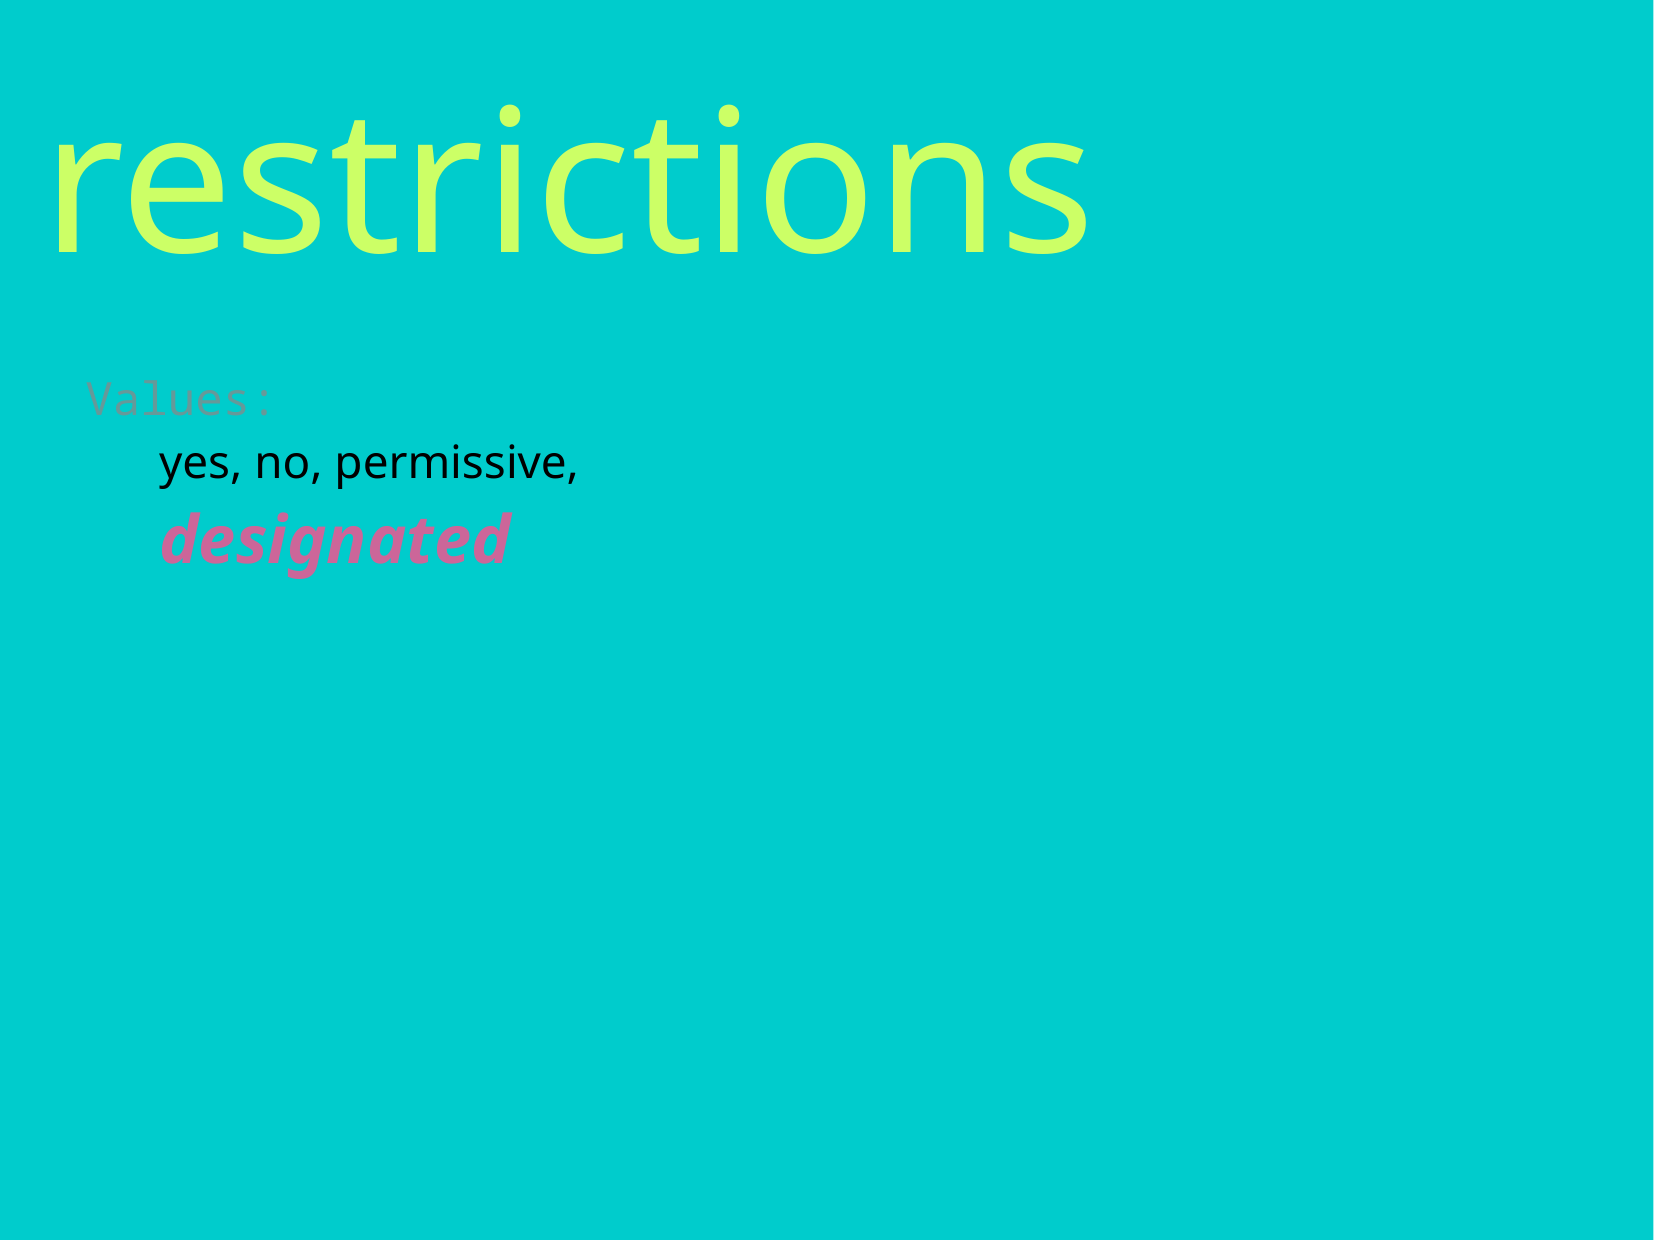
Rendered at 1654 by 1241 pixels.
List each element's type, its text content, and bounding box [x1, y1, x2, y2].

text_box restrictions [27, 31, 1009, 351]
text_box Values: yes, no, permissive, designated [70, 359, 568, 602]
